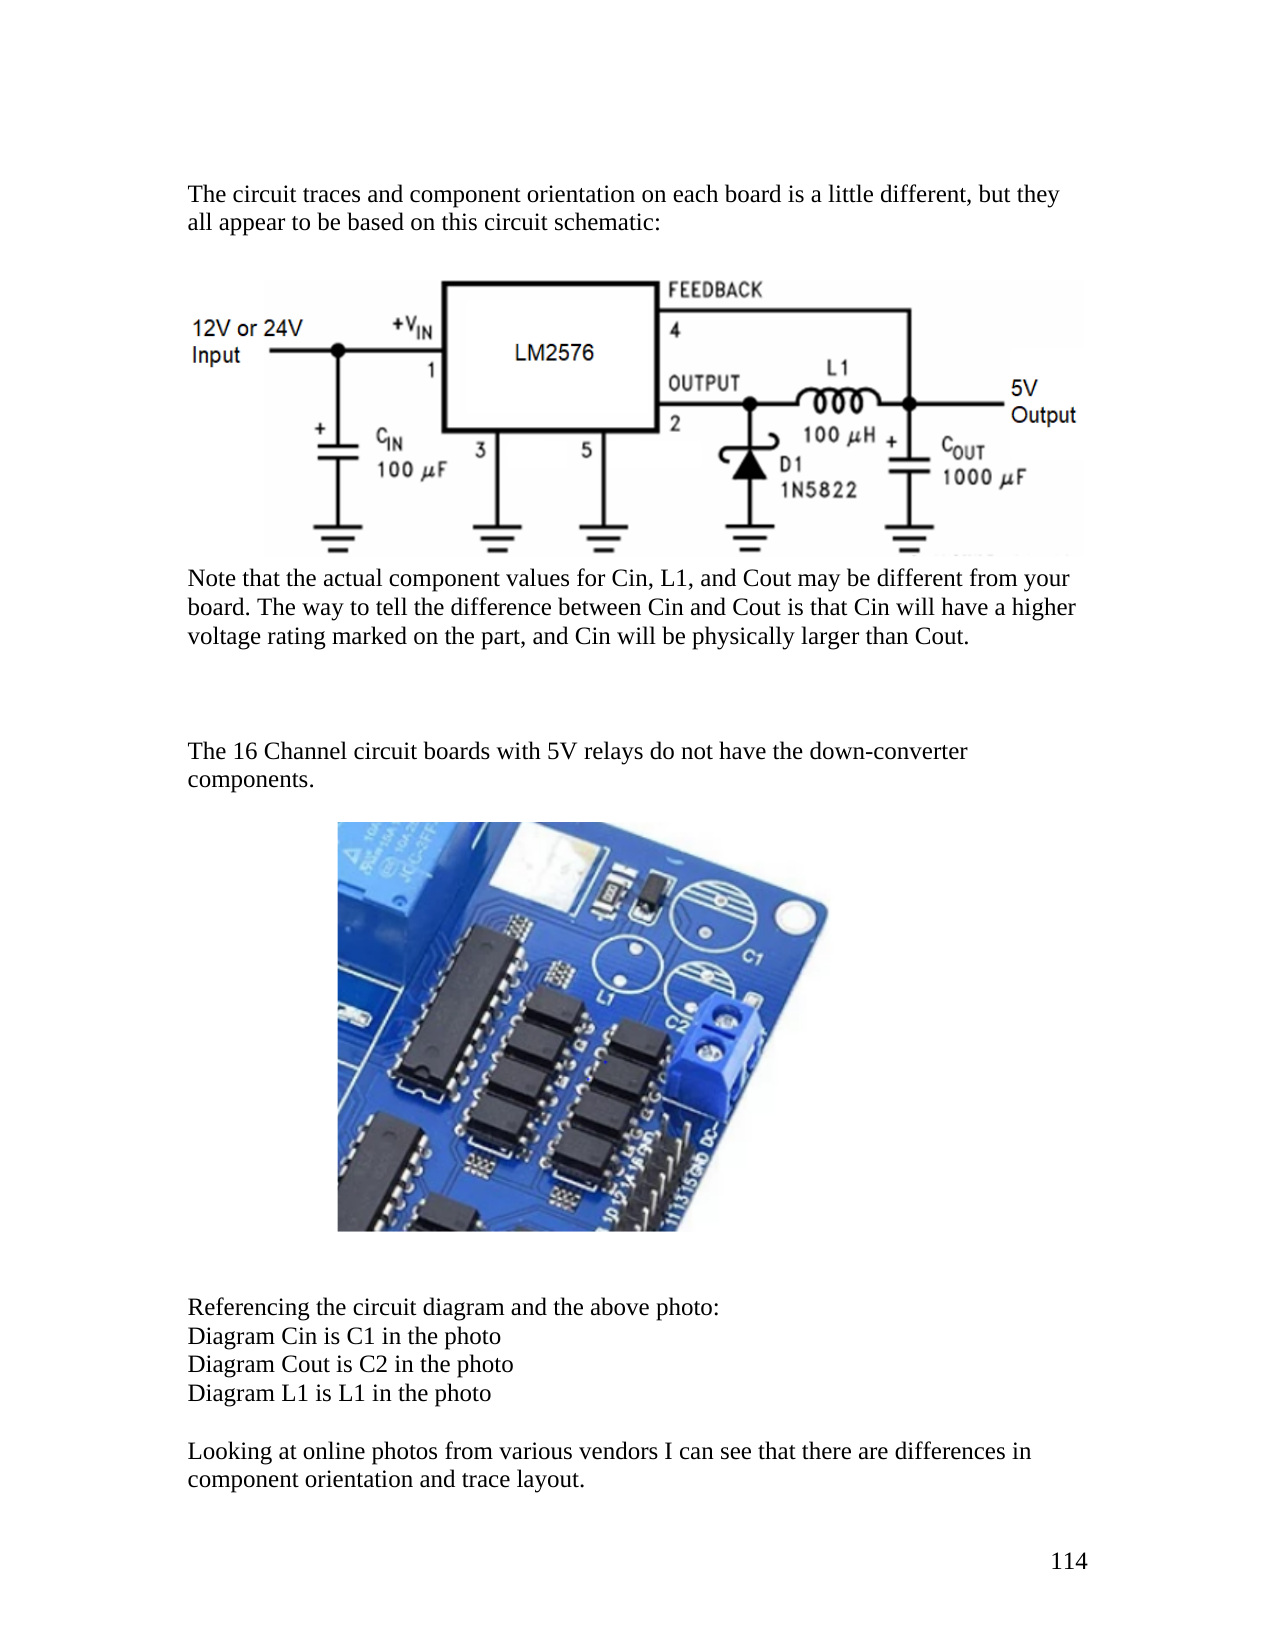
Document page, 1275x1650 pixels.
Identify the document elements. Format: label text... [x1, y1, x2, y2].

text Referencing the circuit diagram and the above photo: [187, 1292, 1087, 1321]
text Diagram Cin is C1 in the photo [187, 1321, 1087, 1349]
text Looking at online photos from various vendors I can see that there are differences in component orientation and trace layout. [187, 1436, 1087, 1493]
picture [337, 822, 863, 1235]
text The 16 Channel circuit boards with 5V relays do not have the down-converter components. [187, 736, 1087, 793]
picture [187, 265, 1084, 564]
text Diagram Cout is C2 in the photo [187, 1349, 1087, 1378]
text The circuit traces and component orientation on each board is a little different, but they all appear to be based on this circuit schematic: [187, 179, 1087, 236]
text Diagram L1 is L1 in the photo [187, 1378, 1087, 1407]
text Note that the actual component values for Cin, L1, and Cout may be different from your board. The way to tell the difference between Cin and Cout is that Cin will have a higher voltage rating marked on the part, and Cin will be physically larger than Cout. [187, 563, 1087, 649]
